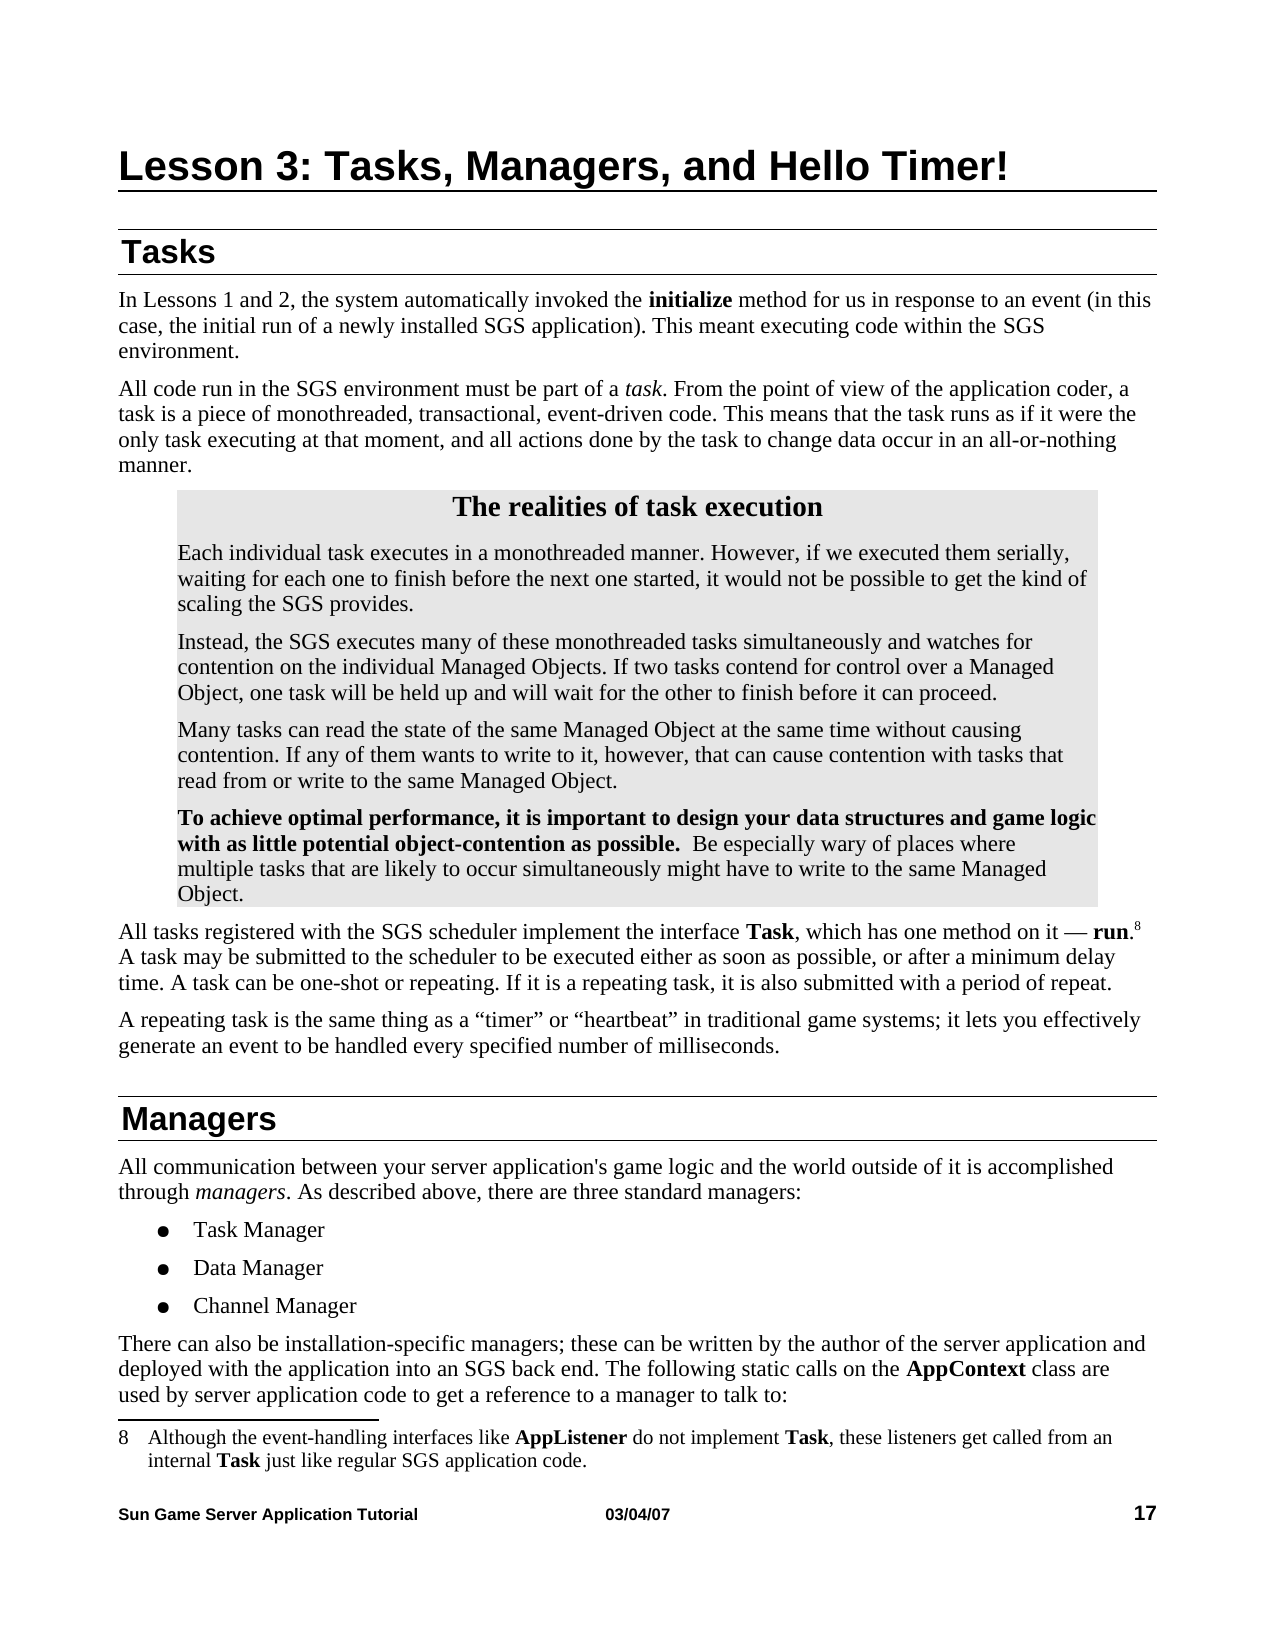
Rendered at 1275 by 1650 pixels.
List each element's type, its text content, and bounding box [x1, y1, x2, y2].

text All code run in the SGS environment must be part of a task. From the point of view of the application coder, a task is a piece of monothreaded, transactional, event-driven code. This means that the task runs as if it were the only task executing at that moment, and all actions done by the task to change data occur in an all-or-nothing manner. [118, 376, 1157, 478]
text All communication between your server application's game logic and the world outside of it is accomplished through managers. As described above, there are three standard managers: [118, 1154, 1157, 1204]
text Although the event-handling interfaces like AppListener do not implement Task, these listeners get called from an internal Task just like regular SGS application code. [118, 1426, 1157, 1472]
text All tasks registered with the SGS scheduler implement the interface Task, which has one method on it — run. A task may be submitted to the scheduler to be executed either as soon as possible, or after a minimum delay time. A task can be one-shot or repeating. If it is a repeating task, it is also submitted with a period of repeat. [118, 919, 1157, 995]
list Data Manager [156, 1255, 1157, 1280]
text In Lessons 1 and 2, the system automatically invoked the initialize method for us in response to an event (in this case, the initial run of a newly installed SGS application). This meant executing code within the SGS environment. [118, 287, 1157, 363]
subtitle Tasks [118, 230, 1157, 274]
list Task Manager [156, 1217, 1157, 1242]
text To achieve optimal performance, it is important to design your data structures and game logic with as little potential object-contention as possible. Be especially wary of places where multiple tasks that are likely to occur simultaneously might have to write to the same Managed Object. [177, 805, 1098, 907]
text Many tasks can read the state of the same Managed Object at the same time without causing contention. If any of them wants to write to it, however, that can cause contention with tasks that read from or write to the same Managed Object. [177, 717, 1098, 793]
list Channel Manager [156, 1293, 1157, 1318]
title The realities of task execution [177, 490, 1098, 522]
text Instead, the SGS executes many of these monothreaded tasks simultaneously and watches for contention on the individual Managed Objects. If two tasks contend for control over a Managed Object, one task will be held up and will wait for the other to finish before it can proceed. [177, 629, 1098, 705]
text There can also be installation-specific managers; these can be written by the author of the server application and deployed with the application into an SGS back end. The following static calls on the AppContext class are used by server application code to get a reference to a manager to talk to: [118, 1331, 1157, 1407]
text A repeating task is the same thing as a “timer” or “heartbeat” in traditional game systems; it lets you effectively generate an event to be handled every specified number of milliseconds. [118, 1007, 1157, 1058]
subtitle Lesson 3: Tasks, Managers, and Hello Timer! [118, 143, 1157, 190]
text Each individual task executes in a monothreaded manner. However, if we executed them serially, waiting for each one to finish before the next one started, it would not be possible to get the kind of scaling the SGS provides. [177, 540, 1098, 617]
subtitle Managers [118, 1097, 1157, 1140]
